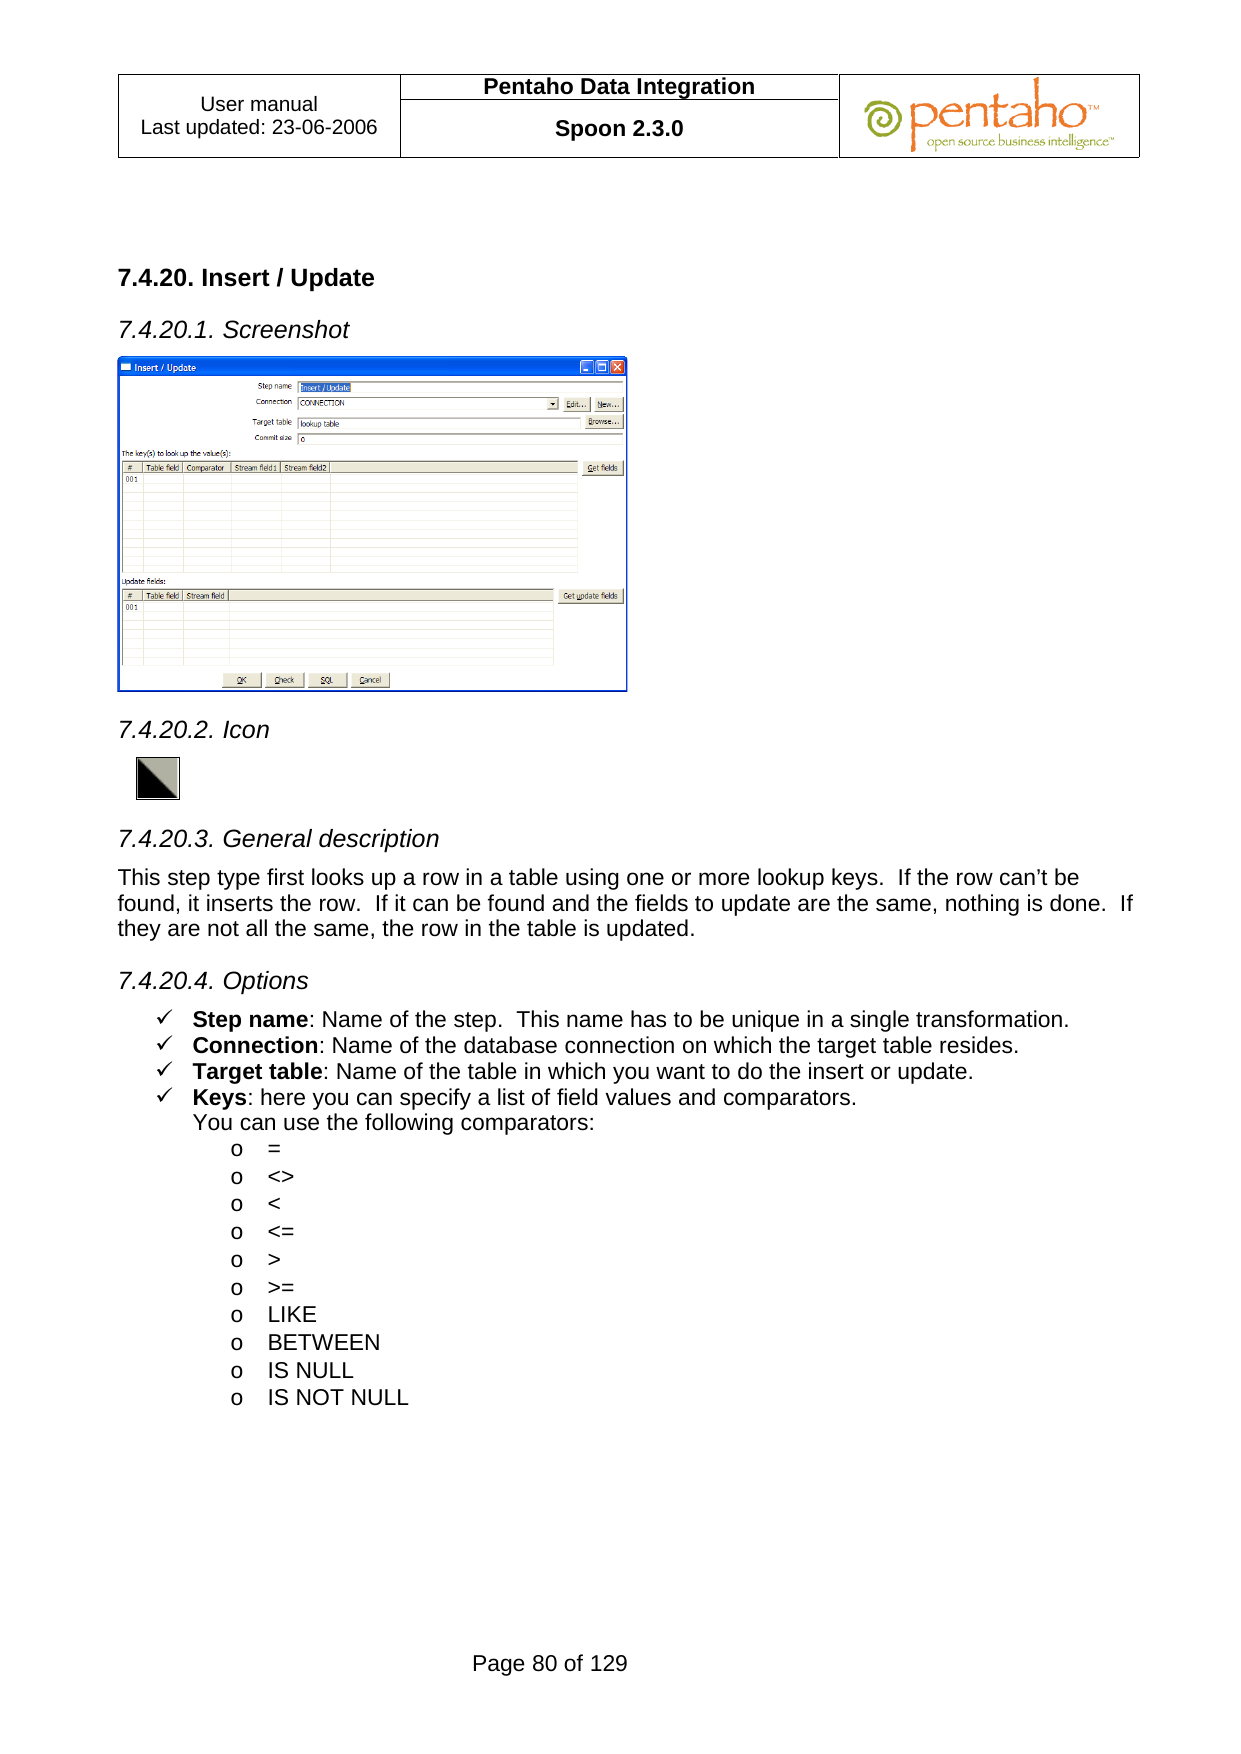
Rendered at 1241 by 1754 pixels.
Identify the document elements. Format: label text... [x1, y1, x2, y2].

subtitle Icon [117, 716, 1137, 744]
picture [117, 356, 628, 692]
subtitle General description [117, 824, 1137, 853]
list LIKE [230, 1302, 1137, 1329]
text You can use the following comparators: [192, 1110, 1137, 1136]
list = [230, 1136, 1137, 1163]
list < [230, 1191, 1137, 1219]
list IS NOT NULL [230, 1385, 1137, 1413]
list BETWEEN [230, 1329, 1137, 1357]
list <> [230, 1163, 1137, 1191]
subtitle Options [117, 967, 1137, 995]
list Keys: here you can specify a list of field values and comparators. [155, 1084, 1137, 1110]
list Step name: Name of the step. This name has to be unique in a single transformation. [155, 1007, 1137, 1033]
subtitle Insert / Update [117, 263, 1137, 291]
list >= [230, 1274, 1137, 1302]
list IS NULL [230, 1357, 1137, 1385]
list <= [230, 1219, 1137, 1246]
list > [230, 1246, 1137, 1274]
text This step type first looks up a row in a table using one or more lookup keys. If the row can’t be found, it inserts the row. If it can be found and the fields to update are the same, nothing is done. If they are not all the same, the row in the table is updated. [117, 865, 1137, 942]
list Target table: Name of the table in which you want to do the insert or update. [155, 1059, 1137, 1084]
list Connection: Name of the database connection on which the target table resides. [155, 1033, 1137, 1059]
subtitle Screenshot [117, 316, 1137, 344]
